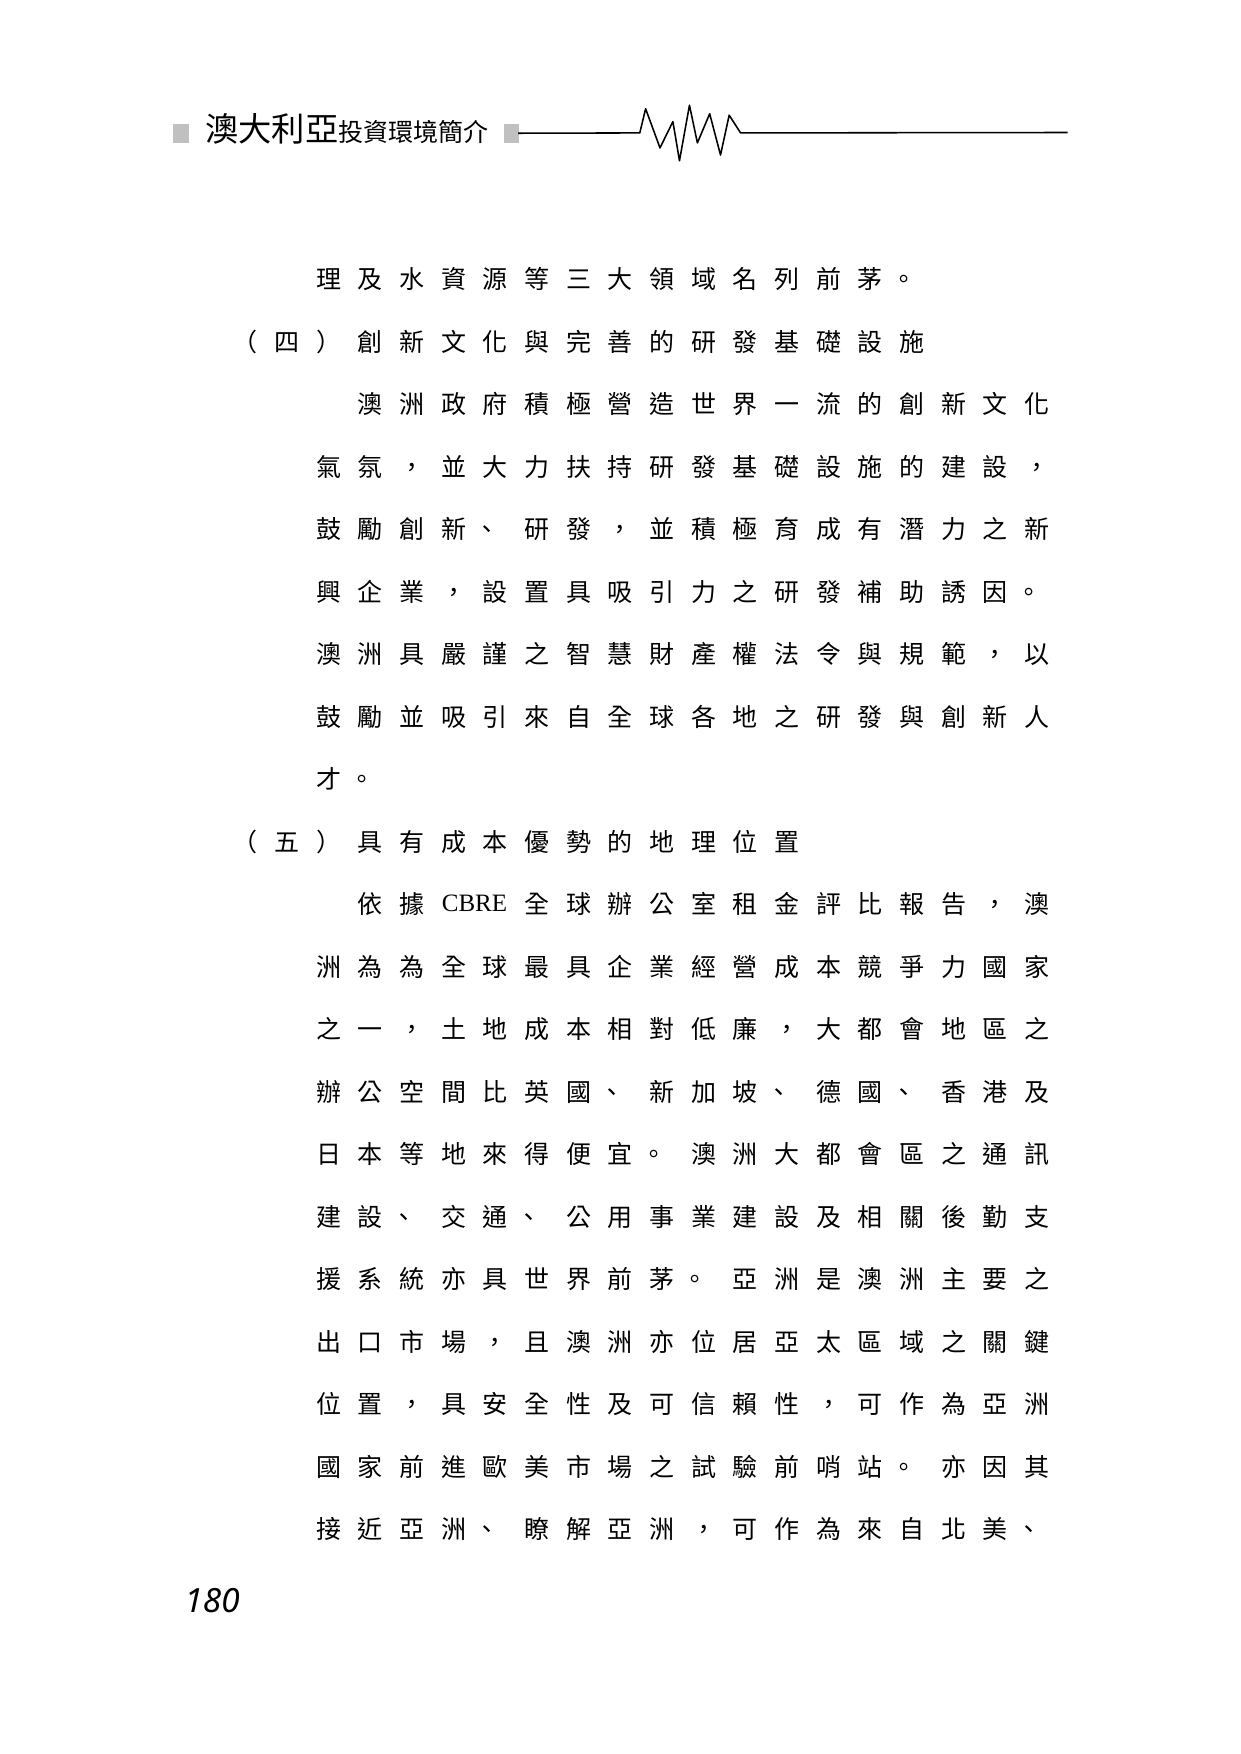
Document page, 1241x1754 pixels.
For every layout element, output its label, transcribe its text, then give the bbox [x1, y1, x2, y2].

text 依據CBRE全球辦公室租金評比報告，澳洲為為全球最具企業經營成本競爭力國家之一，土地成本相對低廉，大都會地區之辦公空間比英國、新加坡、德國、香港及日本等地來得便宜。澳洲大都會區之通訊建設、交通、公用事業建設及相關後勤支援系統亦具世界前茅。亞洲是澳洲主要之出口市場，且澳洲亦位居亞太區域之關鍵位置，具安全性及可信賴性，可作為亞洲國家前進歐美市場之試驗前哨站。亦因其接近亞洲、瞭解亞洲，可作為來自北美、 [281, 861, 1058, 1549]
text 理及水資源等三大領域名列前茅。 [281, 236, 1058, 299]
text （四）創新文化與完善的研發基礎設施 [207, 299, 1058, 361]
text 澳洲政府積極營造世界一流的創新文化氣氛，並大力扶持研發基礎設施的建設，鼓勵創新、研發，並積極育成有潛力之新興企業，設置具吸引力之研發補助誘因。澳洲具嚴謹之智慧財產權法令與規範，以鼓勵並吸引來自全球各地之研發與創新人才。 [281, 361, 1058, 799]
text （五）具有成本優勢的地理位置 [207, 799, 1058, 861]
